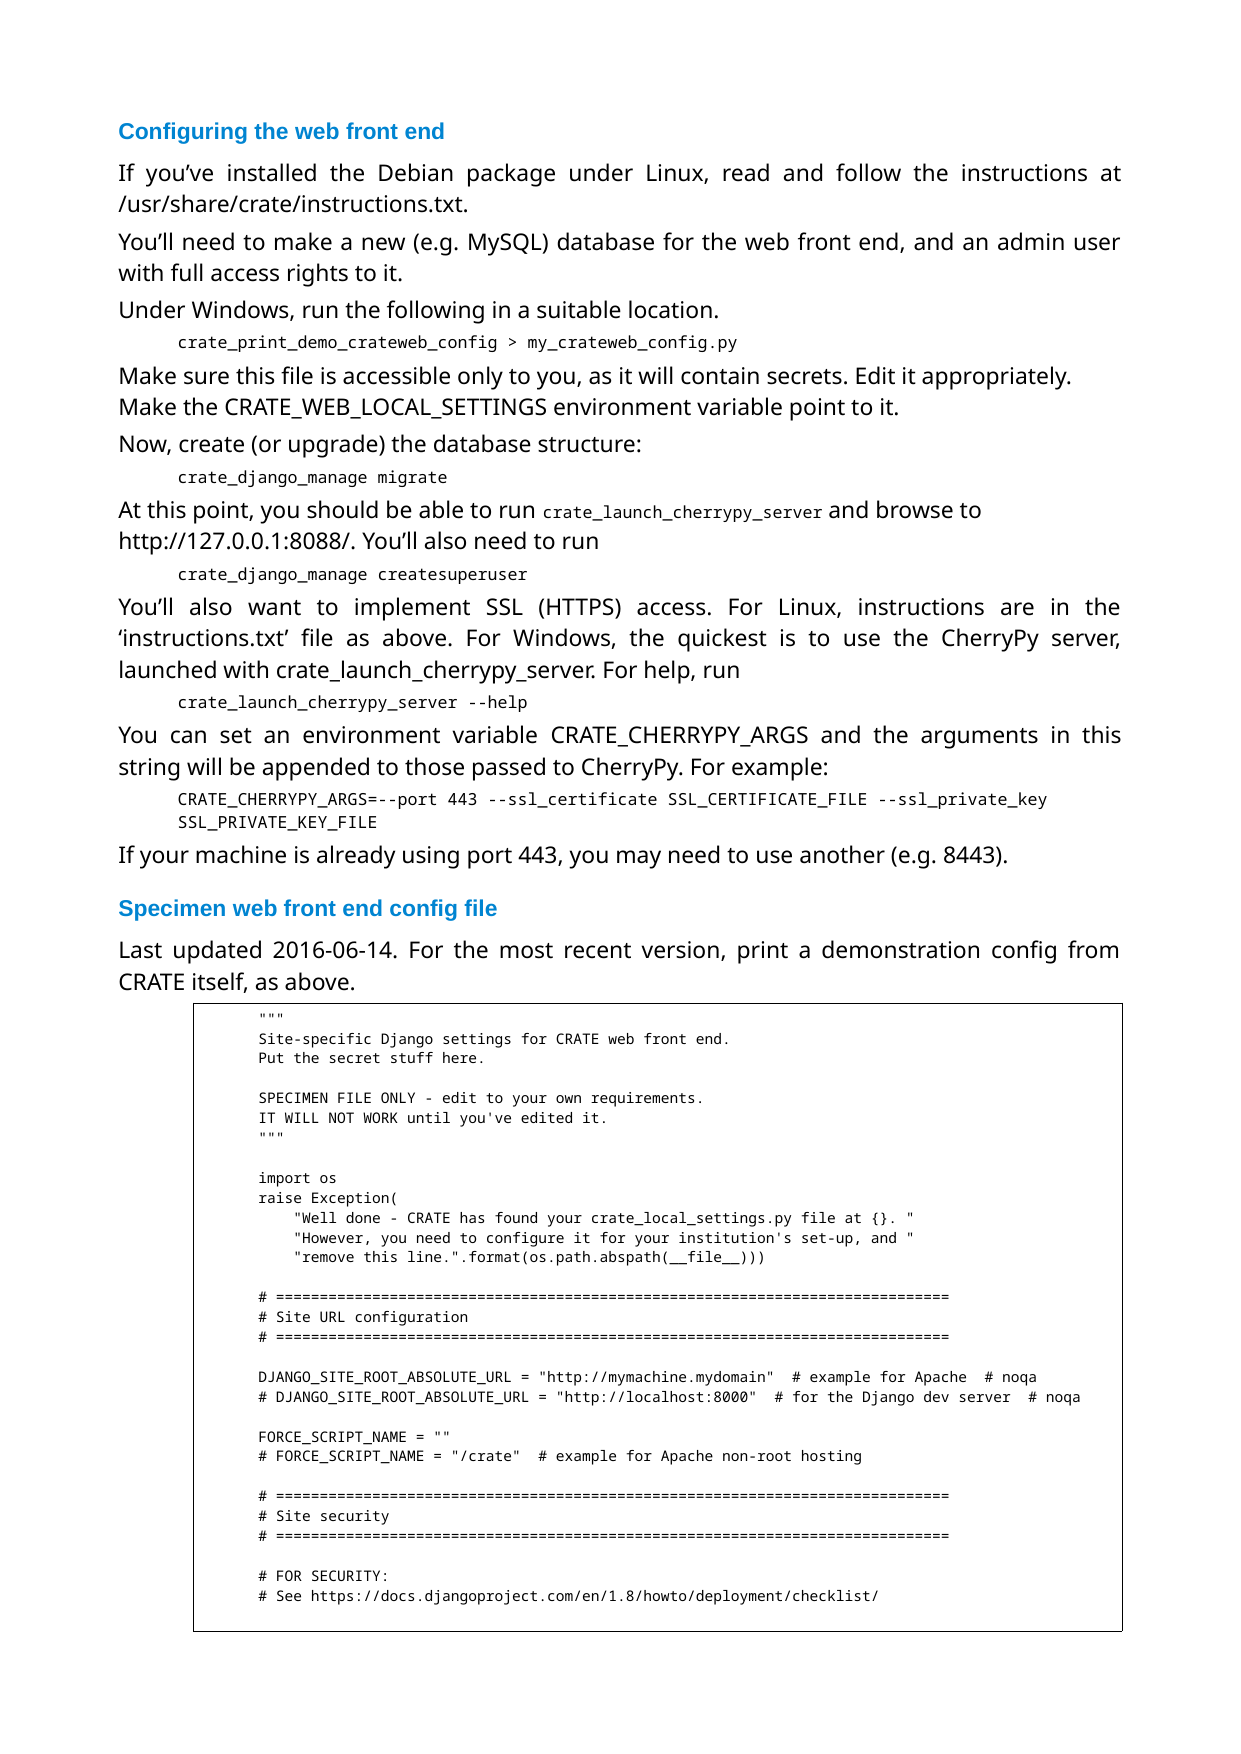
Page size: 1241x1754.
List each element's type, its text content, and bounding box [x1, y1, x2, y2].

text You’ll need to make a new (e.g. MySQL) database for the web front end, and an admin user with full access rights to it. [118, 225, 1122, 288]
text Now, create (or upgrade) the database structure: [118, 428, 1122, 459]
subtitle Specimen web front end config file [118, 895, 1122, 922]
text Under Windows, run the following in a suitable location. [118, 294, 1122, 325]
text CRATE_CHERRYPY_ARGS=--port 443 --ssl_certificate SSL_CERTIFICATE_FILE --ssl_private_key SSL_PRIVATE_KEY_FILE [177, 788, 1122, 833]
text If you’ve installed the Debian package under Linux, read and follow the instructions at /usr/share/crate/instructions.txt. [118, 157, 1122, 219]
text Make sure this file is accessible only to you, as it will contain secrets. Edit it appropriately. Make the CRATE_WEB_LOCAL_SETTINGS environment variable point to it. [118, 360, 1122, 422]
text crate_print_demo_crateweb_config > my_crateweb_config.py [177, 331, 1122, 354]
table_header """ Site-specific Django settings for CRATE web front end. Put the secret stuff here. SPECIMEN FILE ONLY - edit to your own requirements. IT WILL NOT WORK until you've edited it. """ import os raise Exception( "Well done - CRATE has found your crate_local_settings.py file at {}. " "However, you need to configure it for your institution's set-up, and " "remove this line.".format(os.path.abspath(__file__))) # ============================================================================= # Site URL configuration # ============================================================================= DJANGO_SITE_ROOT_ABSOLUTE_URL = "http://mymachine.mydomain" # example for Apache # noqa # DJANGO_SITE_ROOT_ABSOLUTE_URL = "http://localhost:8000" # for the Django dev server # noqa FORCE_SCRIPT_NAME = "" # FORCE_SCRIPT_NAME = "/crate" # example for Apache non-root hosting # ============================================================================= # Site security # ============================================================================= # FOR SECURITY: # See https://docs.djangoproject.com/en/1.8/howto/deployment/checklist/ [194, 1004, 1122, 1631]
text crate_django_manage createsuperuser [177, 562, 1122, 585]
text You can set an environment variable CRATE_CHERRYPY_ARGS and the arguments in this string will be appended to those passed to CherryPy. For example: [118, 719, 1122, 782]
text At this point, you should be able to run crate_launch_cherrypy_server and browse to http://127.0.0.1:8088/. You’ll also need to run [118, 494, 1122, 556]
text You’ll also want to implement SSL (HTTPS) access. For Linux, instructions are in the ‘instructions.txt’ file as above. For Windows, the quickest is to use the CherryPy server, launched with crate_launch_cherrypy_server. For help, run [118, 591, 1122, 685]
text Last updated 2016-06-14. For the most recent version, print a demonstration config from CRATE itself, as above. [118, 934, 1122, 997]
text crate_django_manage migrate [177, 465, 1122, 488]
text crate_launch_cherrypy_server --help [177, 691, 1122, 713]
text If your machine is already using port 443, you may need to use another (e.g. 8443). [118, 839, 1122, 870]
subtitle Configuring the web front end [118, 118, 1122, 144]
